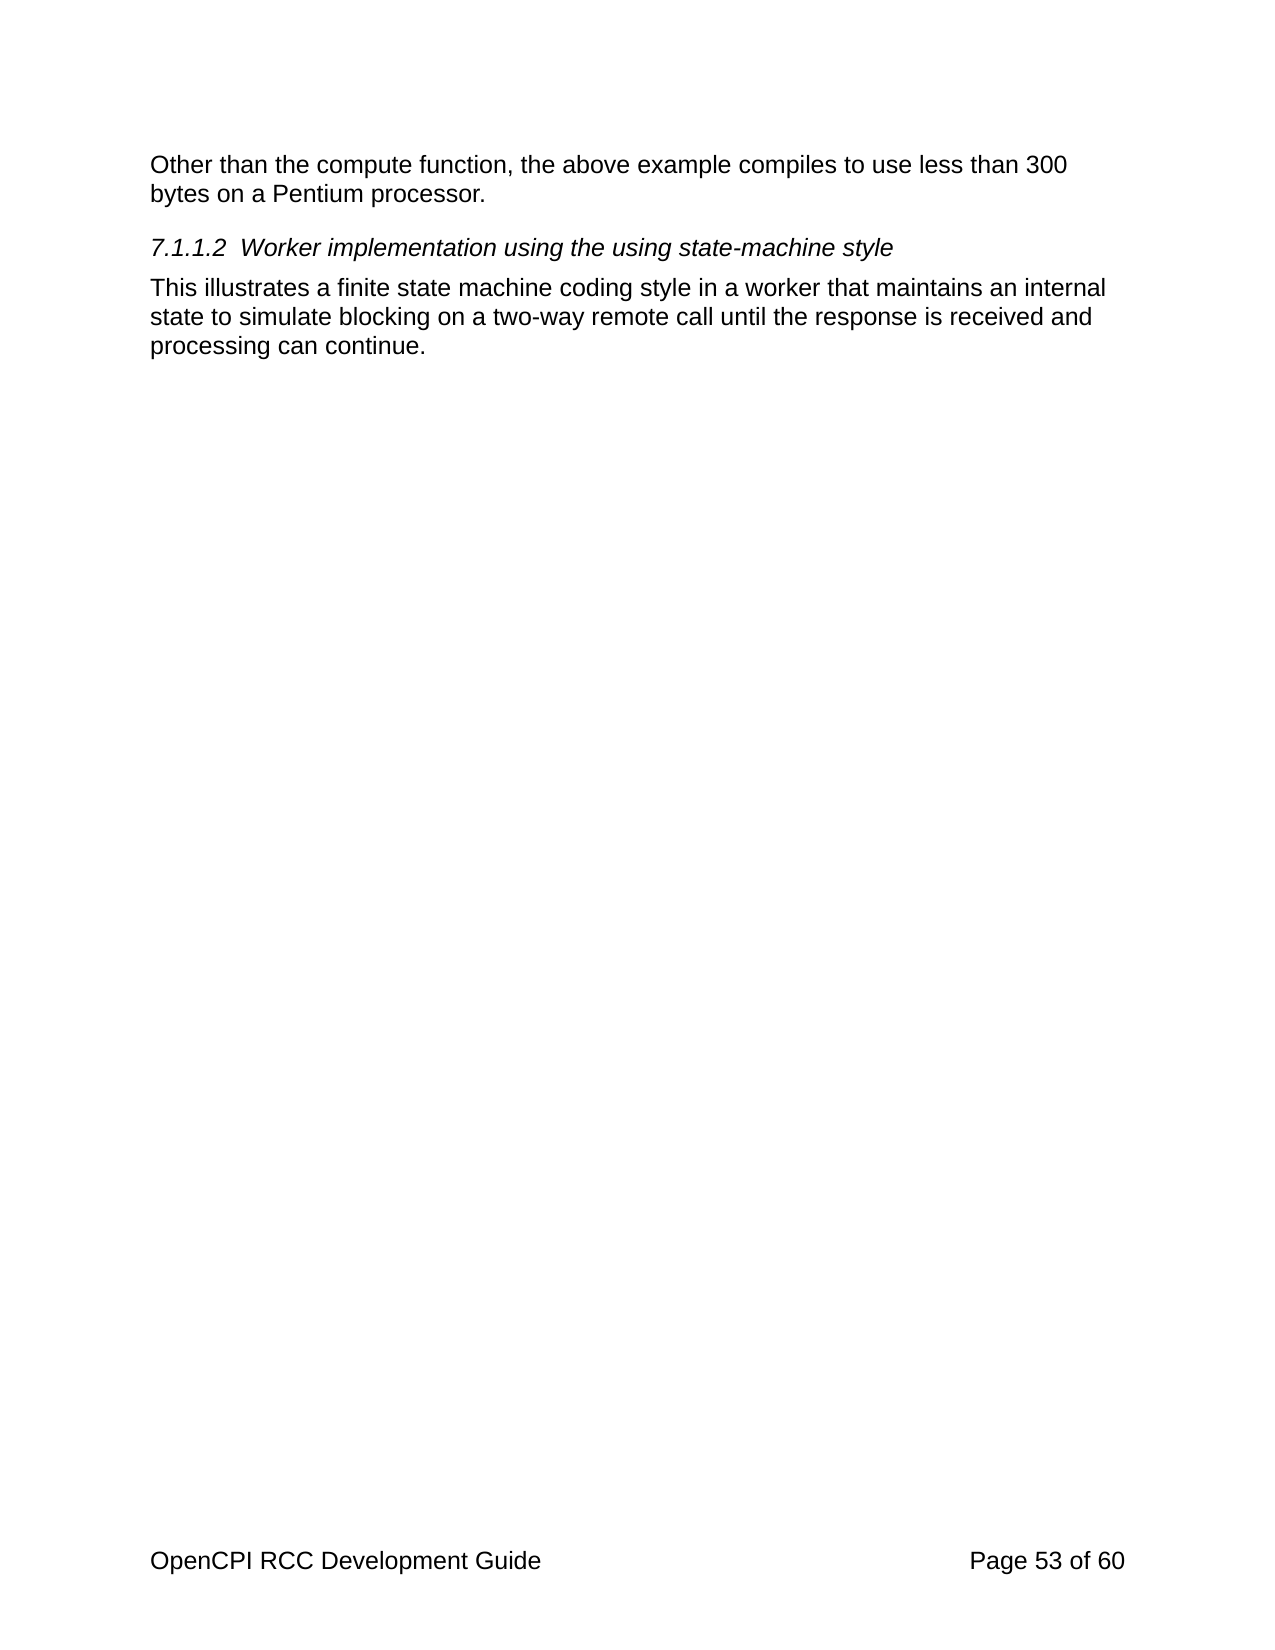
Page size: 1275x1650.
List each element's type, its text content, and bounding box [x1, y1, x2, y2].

subtitle Worker implementation using the using state-machine style [150, 232, 1125, 261]
text Other than the compute function, the above example compiles to use less than 300 bytes on a Pentium processor. [150, 150, 1125, 207]
text This illustrates a finite state machine coding style in a worker that maintains an internal state to simulate blocking on a two-way remote call until the response is received and processing can continue. [150, 273, 1125, 359]
